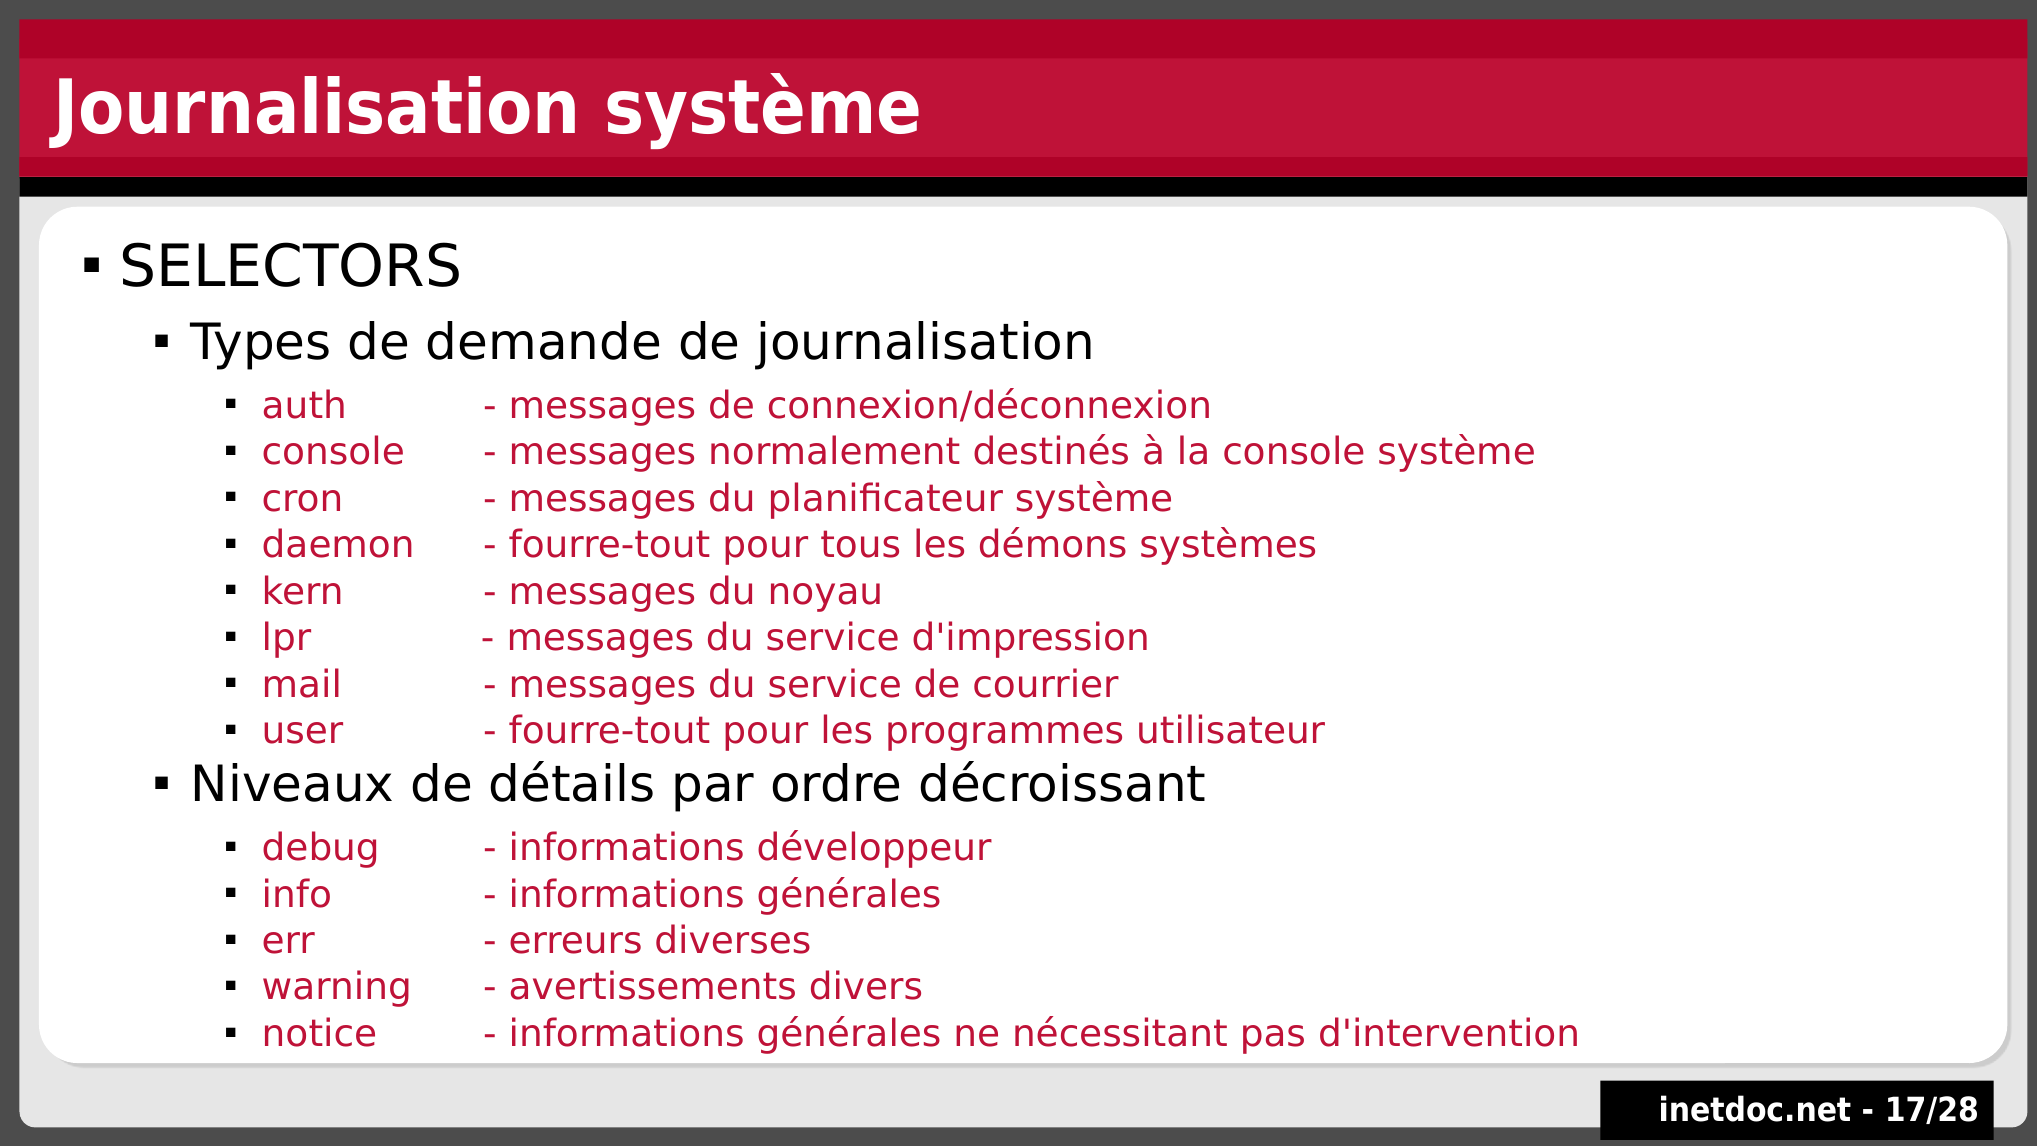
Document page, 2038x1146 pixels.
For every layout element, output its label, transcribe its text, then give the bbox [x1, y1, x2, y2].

text_box [19, 19, 2028, 59]
text_box SELECTORS Types de demande de journalisation auth - messages de connexion/déconnexion console - messages normalement destinés à la console système cron - messages du planificateur système daemon - fourre-tout pour tous les démons systèmes kern - messages du noyau lpr - messages du service d'impression mail - messages du service de courrier user - fourre-tout pour les programmes utilisateur Niveaux de détails par ordre décroissant debug - informations développeur info - informations générales err - erreurs diverses warning - avertissements divers notice - informations générales ne nécessitant pas d'intervention [38, 206, 2008, 1064]
text_box [19, 157, 2028, 1128]
text_box Journalisation système [19, 59, 2028, 157]
text_box inetdoc.net - <numéro>/28 [1600, 1080, 1994, 1140]
